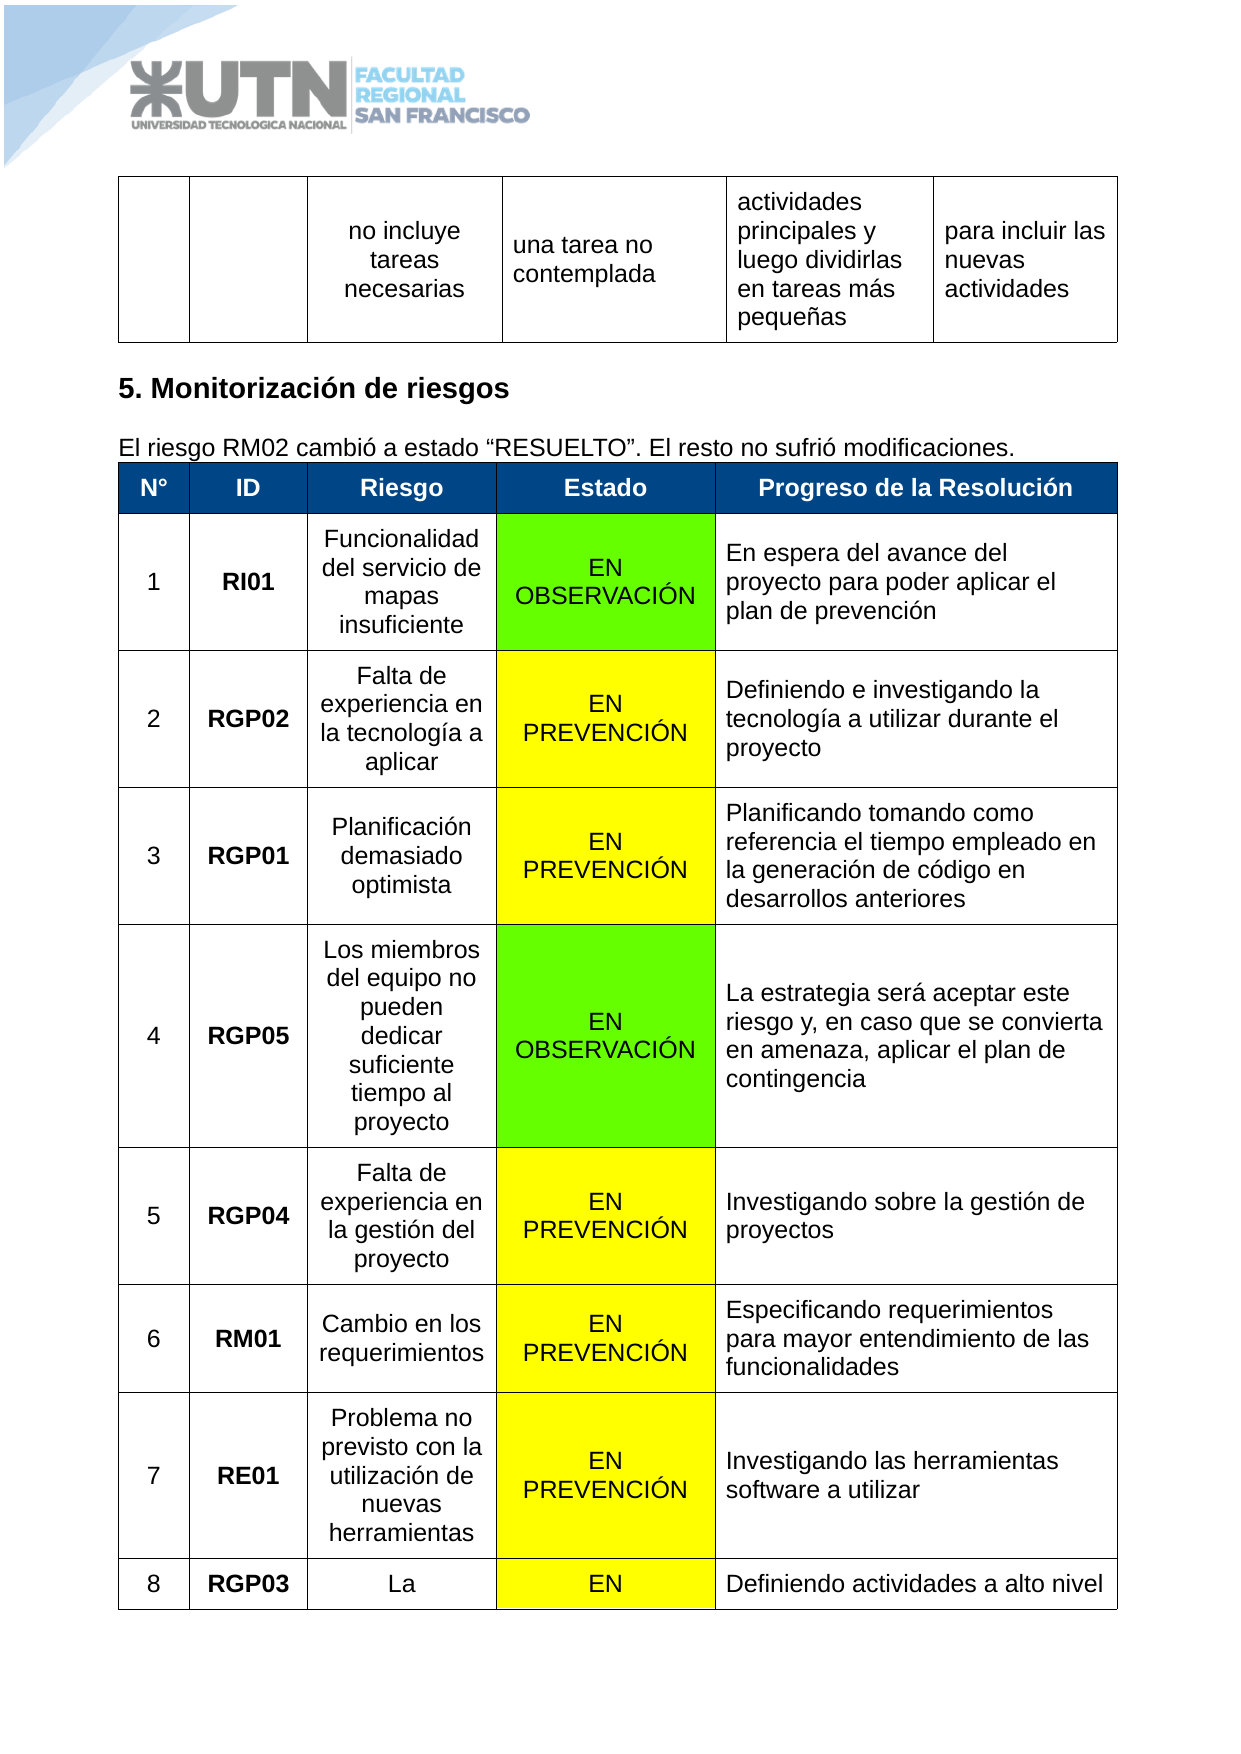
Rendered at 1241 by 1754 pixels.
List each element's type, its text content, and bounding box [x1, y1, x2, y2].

table_cell EN OBSERVACIÓN [497, 514, 715, 650]
table_cell RE01 [190, 1393, 307, 1558]
table_cell no incluye tareas necesarias [308, 177, 502, 342]
table_cell Problema no previsto con la utilización de nuevas herramientas [308, 1393, 496, 1558]
table_cell Falta de experiencia en la gestión del proyecto [308, 1148, 496, 1284]
table_cell 1 [119, 514, 189, 650]
table_cell actividades principales y luego dividirlas en tareas más pequeñas [727, 177, 933, 342]
table_cell 7 [119, 1393, 189, 1558]
table_cell La estrategia será aceptar este riesgo y, en caso que se convierta en amenaza, aplicar el plan de contingencia [716, 925, 1117, 1147]
table_cell EN OBSERVACIÓN [497, 925, 715, 1147]
table_cell RGP04 [190, 1148, 307, 1284]
table_header Estado [497, 463, 715, 513]
table_cell 3 [119, 788, 189, 924]
table_header Progreso de la Resolución [716, 463, 1117, 513]
table_cell RGP02 [190, 651, 307, 787]
table_cell Definiendo actividades a alto nivel [716, 1559, 1117, 1608]
table_cell Cambio en los requerimientos [308, 1285, 496, 1392]
table_cell 2 [119, 651, 189, 787]
table_cell EN PREVENCIÓN [497, 1393, 715, 1558]
table_cell [119, 177, 189, 342]
table_cell La [308, 1559, 496, 1608]
table_cell EN PREVENCIÓN [497, 788, 715, 924]
table_header ID [190, 463, 307, 513]
table_cell 4 [119, 925, 189, 1147]
table_cell RGP03 [190, 1559, 307, 1608]
table_cell Planificando tomando como referencia el tiempo empleado en la generación de código en desarrollos anteriores [716, 788, 1117, 924]
table_cell Funcionalidad del servicio de mapas insuficiente [308, 514, 496, 650]
picture [3, 5, 532, 169]
table_cell para incluir las nuevas actividades [934, 177, 1117, 342]
table_cell RI01 [190, 514, 307, 650]
table_cell Definiendo e investigando la tecnología a utilizar durante el proyecto [716, 651, 1117, 787]
table_cell Planificación demasiado optimista [308, 788, 496, 924]
table_cell EN PREVENCIÓN [497, 1148, 715, 1284]
table_cell En espera del avance del proyecto para poder aplicar el plan de prevención [716, 514, 1117, 650]
table_cell EN PREVENCIÓN [497, 651, 715, 787]
table_cell RGP01 [190, 788, 307, 924]
table_cell Investigando las herramientas software a utilizar [716, 1393, 1117, 1558]
table_cell Especificando requerimientos para mayor entendimiento de las funcionalidades [716, 1285, 1117, 1392]
table_cell EN [497, 1559, 715, 1608]
table_cell RM01 [190, 1285, 307, 1392]
table_cell Falta de experiencia en la tecnología a aplicar [308, 651, 496, 787]
table_cell Investigando sobre la gestión de proyectos [716, 1148, 1117, 1284]
table_header Riesgo [308, 463, 496, 513]
table_cell RGP05 [190, 925, 307, 1147]
text El riesgo RM02 cambió a estado “RESUELTO”. El resto no sufrió modificaciones. [118, 433, 1122, 462]
text 5. Monitorización de riesgos [118, 371, 1122, 404]
table_cell Los miembros del equipo no pueden dedicar suficiente tiempo al proyecto [308, 925, 496, 1147]
table_cell una tarea no contemplada [503, 177, 726, 342]
table_cell 5 [119, 1148, 189, 1284]
table_header N° [119, 463, 189, 513]
table_cell 8 [119, 1559, 189, 1608]
table_cell 6 [119, 1285, 189, 1392]
table_cell [190, 177, 307, 342]
table_cell EN PREVENCIÓN [497, 1285, 715, 1392]
